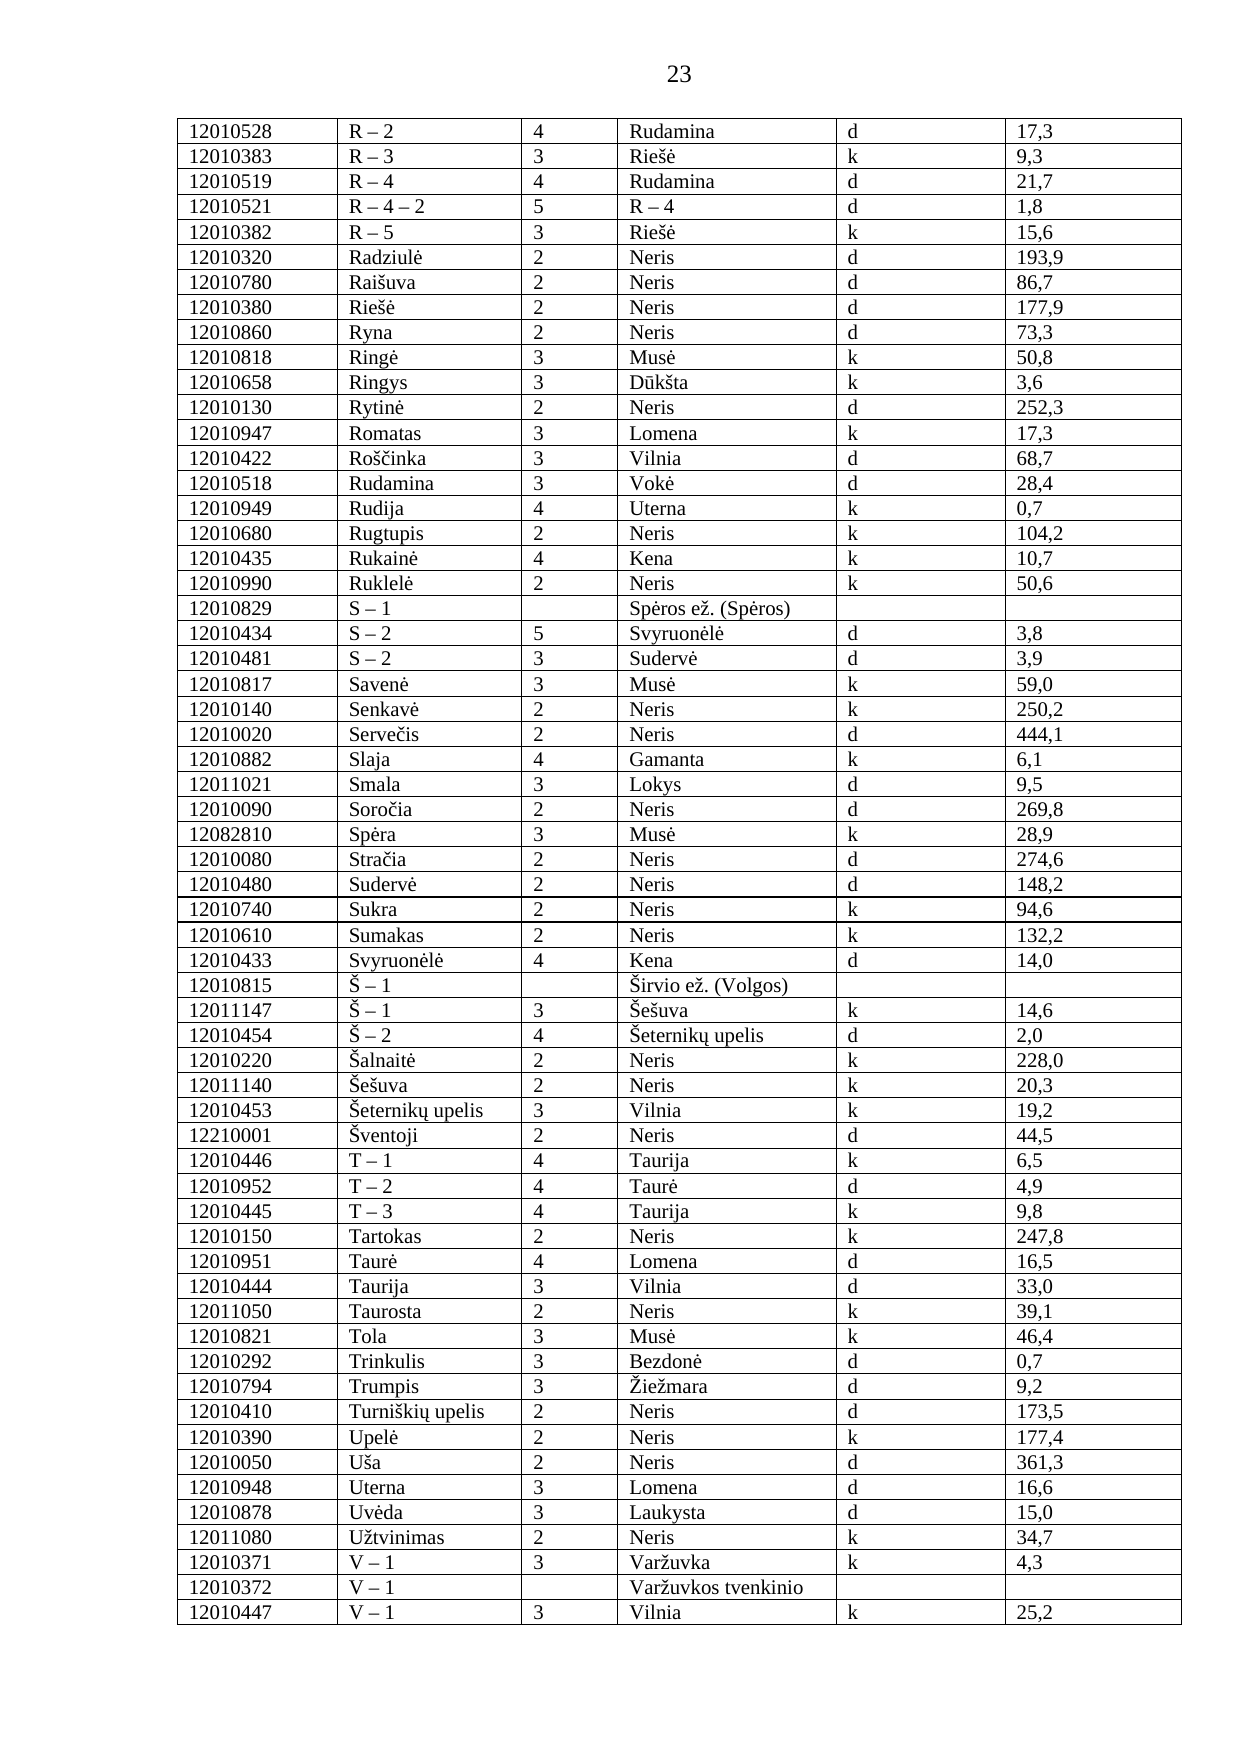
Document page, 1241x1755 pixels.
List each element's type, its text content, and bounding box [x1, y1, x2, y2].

table_cell d [837, 621, 1005, 645]
table_cell k [837, 546, 1005, 570]
table_cell 68,7 [1006, 446, 1181, 469]
table_cell S – 2 [338, 646, 521, 670]
table_cell Bezdonė [618, 1349, 836, 1373]
table_cell d [837, 1374, 1005, 1398]
table_cell 177,4 [1006, 1425, 1181, 1449]
table_cell V – 1 [338, 1600, 521, 1624]
table_cell Šeternikų upelis [618, 1023, 836, 1047]
table_cell Rukainė [338, 546, 521, 570]
table_cell Neris [618, 722, 836, 746]
table_cell k [837, 220, 1005, 244]
table_cell 12010292 [178, 1349, 337, 1373]
table_cell k [837, 898, 1005, 921]
table_cell 104,2 [1006, 521, 1181, 545]
table_cell Musė [618, 822, 836, 846]
table_cell 12010829 [178, 596, 337, 620]
table_cell Laukysta [618, 1500, 836, 1524]
table_cell 16,6 [1006, 1475, 1181, 1499]
table_cell 2 [522, 923, 617, 947]
table_cell 5 [522, 195, 617, 218]
table_cell 12010780 [178, 270, 337, 294]
table_cell Taurosta [338, 1299, 521, 1323]
table_cell 3,8 [1006, 621, 1181, 645]
table_cell 12010519 [178, 169, 337, 193]
table_cell 2 [522, 1073, 617, 1097]
table_cell 25,2 [1006, 1600, 1181, 1624]
table_cell 39,1 [1006, 1299, 1181, 1323]
table_cell d [837, 646, 1005, 670]
table_cell Roščinka [338, 446, 521, 469]
table_cell Rudamina [338, 471, 521, 495]
table_cell 12010948 [178, 1475, 337, 1499]
table_cell 274,6 [1006, 847, 1181, 871]
table_cell Vokė [618, 471, 836, 495]
table_cell 4 [522, 1249, 617, 1273]
table_cell Ryna [338, 320, 521, 344]
table_cell 12082810 [178, 822, 337, 846]
table_cell 3 [522, 772, 617, 796]
table_cell k [837, 747, 1005, 771]
table_cell 20,3 [1006, 1073, 1181, 1097]
table_cell 2 [522, 395, 617, 419]
table_cell 12010382 [178, 220, 337, 244]
table_cell Upelė [338, 1425, 521, 1449]
table_cell d [837, 446, 1005, 469]
table_cell Trumpis [338, 1374, 521, 1398]
table_cell Sudervė [618, 646, 836, 670]
table_cell Uterna [618, 496, 836, 520]
table_cell 28,9 [1006, 822, 1181, 846]
table_cell 44,5 [1006, 1123, 1181, 1147]
table_cell 12010080 [178, 847, 337, 871]
table_cell Neris [618, 797, 836, 821]
table_cell 12010794 [178, 1374, 337, 1398]
table_cell d [837, 772, 1005, 796]
table_cell Varžuvka [618, 1550, 836, 1574]
table_cell 4 [522, 1199, 617, 1223]
table_cell 3 [522, 1349, 617, 1373]
table_cell Ruklelė [338, 571, 521, 595]
table_cell 2 [522, 1048, 617, 1072]
table_cell 2 [522, 697, 617, 721]
table_cell Sumakas [338, 923, 521, 947]
table_cell Rudamina [618, 169, 836, 193]
table_cell d [837, 169, 1005, 193]
table_cell Smala [338, 772, 521, 796]
table_cell 12010444 [178, 1274, 337, 1298]
table_cell k [837, 1525, 1005, 1549]
table_cell 444,1 [1006, 722, 1181, 746]
table_cell d [837, 471, 1005, 495]
table_cell 3 [522, 671, 617, 696]
table_cell Musė [618, 345, 836, 369]
table_cell 12010383 [178, 144, 337, 168]
table_cell Spėros ež. (Spėros) [618, 596, 836, 620]
table_cell k [837, 998, 1005, 1022]
table_cell 2 [522, 295, 617, 319]
table_cell 21,7 [1006, 169, 1181, 193]
table_cell 12010951 [178, 1249, 337, 1273]
table_cell Neris [618, 898, 836, 921]
table_cell 173,5 [1006, 1400, 1181, 1423]
table_cell 12010821 [178, 1324, 337, 1348]
table_cell d [837, 1123, 1005, 1147]
table_cell [837, 1575, 1005, 1599]
table_cell Neris [618, 320, 836, 344]
table_cell Sukra [338, 898, 521, 921]
table_cell 228,0 [1006, 1048, 1181, 1072]
table_cell d [837, 1349, 1005, 1373]
table_cell Neris [618, 1123, 836, 1147]
table_cell 3 [522, 144, 617, 168]
table_cell 28,4 [1006, 471, 1181, 495]
table_cell Soročia [338, 797, 521, 821]
table_cell Uvėda [338, 1500, 521, 1524]
table_cell k [837, 1299, 1005, 1323]
table_cell 12011021 [178, 772, 337, 796]
table_cell Raišuva [338, 270, 521, 294]
table_cell 50,8 [1006, 345, 1181, 369]
table_cell Š – 1 [338, 973, 521, 997]
table_cell Lomena [618, 1475, 836, 1499]
table_cell Riešė [338, 295, 521, 319]
table_cell k [837, 345, 1005, 369]
table_cell Dūkšta [618, 370, 836, 394]
table_cell [522, 973, 617, 997]
table_cell 12010521 [178, 195, 337, 218]
table_cell 12010390 [178, 1425, 337, 1449]
table_cell [837, 596, 1005, 620]
table_cell 14,0 [1006, 948, 1181, 972]
table_cell Senkavė [338, 697, 521, 721]
table_cell 33,0 [1006, 1274, 1181, 1298]
table_cell 4,9 [1006, 1174, 1181, 1198]
table_cell k [837, 671, 1005, 696]
table_cell R – 4 [618, 195, 836, 218]
table_cell Neris [618, 270, 836, 294]
table_cell 15,0 [1006, 1500, 1181, 1524]
table_cell 177,9 [1006, 295, 1181, 319]
table_cell k [837, 496, 1005, 520]
table_cell 3 [522, 646, 617, 670]
table_cell 12210001 [178, 1123, 337, 1147]
table_cell 269,8 [1006, 797, 1181, 821]
table_cell d [837, 1249, 1005, 1273]
table_cell Tola [338, 1324, 521, 1348]
table_cell Neris [618, 1525, 836, 1549]
table_cell 3 [522, 446, 617, 469]
table_cell 12010410 [178, 1400, 337, 1423]
table_cell Romatas [338, 420, 521, 444]
table_cell d [837, 948, 1005, 972]
table_cell Sudervė [338, 872, 521, 896]
table_cell 12010447 [178, 1600, 337, 1624]
table_cell 3 [522, 1374, 617, 1398]
table_cell Šešuva [618, 998, 836, 1022]
table_cell 3 [522, 822, 617, 846]
table_cell 3,6 [1006, 370, 1181, 394]
table_cell 12010878 [178, 1500, 337, 1524]
table_cell d [837, 1450, 1005, 1474]
table_cell Varžuvkos tvenkinio [618, 1575, 836, 1599]
table_cell 12010220 [178, 1048, 337, 1072]
table_cell 3,9 [1006, 646, 1181, 670]
table_cell 12010610 [178, 923, 337, 947]
table_cell d [837, 119, 1005, 143]
table_cell Neris [618, 395, 836, 419]
table_cell 12010140 [178, 697, 337, 721]
table_cell 12010949 [178, 496, 337, 520]
table_cell 12010372 [178, 1575, 337, 1599]
table_cell 3 [522, 1550, 617, 1574]
table_cell [1006, 973, 1181, 997]
table_cell Neris [618, 1073, 836, 1097]
table_cell Servečis [338, 722, 521, 746]
table_cell 12010453 [178, 1098, 337, 1122]
table_cell d [837, 1500, 1005, 1524]
table_cell Neris [618, 295, 836, 319]
table_cell 2 [522, 1299, 617, 1323]
table_cell [522, 596, 617, 620]
table_cell Svyruonėlė [338, 948, 521, 972]
table_cell k [837, 144, 1005, 168]
table_cell Kena [618, 546, 836, 570]
table_cell Ringys [338, 370, 521, 394]
table_cell 9,5 [1006, 772, 1181, 796]
table_cell 4 [522, 1023, 617, 1047]
table_cell Ringė [338, 345, 521, 369]
table_cell 12010380 [178, 295, 337, 319]
table_cell Taurė [618, 1174, 836, 1198]
table_cell 4 [522, 546, 617, 570]
table_cell Uša [338, 1450, 521, 1474]
table_cell R – 4 – 2 [338, 195, 521, 218]
table_cell Vilnia [618, 1098, 836, 1122]
table_cell Tartokas [338, 1224, 521, 1248]
table_cell Rudamina [618, 119, 836, 143]
table_cell d [837, 1274, 1005, 1298]
table_cell 12010454 [178, 1023, 337, 1047]
table_cell d [837, 872, 1005, 896]
table_cell k [837, 1149, 1005, 1172]
table_cell 15,6 [1006, 220, 1181, 244]
table_cell Spėra [338, 822, 521, 846]
table_cell 12010435 [178, 546, 337, 570]
table_cell Savenė [338, 671, 521, 696]
table_cell 16,5 [1006, 1249, 1181, 1273]
table_cell 2 [522, 1400, 617, 1423]
table_cell 19,2 [1006, 1098, 1181, 1122]
table_cell [1006, 1575, 1181, 1599]
table_cell Rudija [338, 496, 521, 520]
table_cell Svyruonėlė [618, 621, 836, 645]
table_cell 12010446 [178, 1149, 337, 1172]
table_cell 12010817 [178, 671, 337, 696]
table_cell Neris [618, 245, 836, 269]
table_cell 3 [522, 420, 617, 444]
table_cell 12010090 [178, 797, 337, 821]
table_cell Neris [618, 872, 836, 896]
table_cell d [837, 295, 1005, 319]
table_cell d [837, 1475, 1005, 1499]
table_cell k [837, 571, 1005, 595]
table_cell Š – 1 [338, 998, 521, 1022]
table_cell k [837, 1224, 1005, 1248]
table_cell 34,7 [1006, 1525, 1181, 1549]
table_cell Vilnia [618, 1274, 836, 1298]
table_cell Neris [618, 697, 836, 721]
table_cell T – 3 [338, 1199, 521, 1223]
table_cell Užtvinimas [338, 1525, 521, 1549]
table_cell 2 [522, 320, 617, 344]
table_cell Neris [618, 1450, 836, 1474]
table_cell 12010150 [178, 1224, 337, 1248]
table_cell 12010528 [178, 119, 337, 143]
table_cell 12010947 [178, 420, 337, 444]
table_cell d [837, 195, 1005, 218]
table_cell Širvio ež. (Volgos) [618, 973, 836, 997]
table_cell 46,4 [1006, 1324, 1181, 1348]
table_cell 2 [522, 1525, 617, 1549]
table_cell d [837, 270, 1005, 294]
table_cell Riešė [618, 220, 836, 244]
table_cell Uterna [338, 1475, 521, 1499]
table_cell Neris [618, 847, 836, 871]
table_cell k [837, 1600, 1005, 1624]
table_cell 12010658 [178, 370, 337, 394]
table_cell 2 [522, 245, 617, 269]
table_cell 9,8 [1006, 1199, 1181, 1223]
table_cell 2 [522, 898, 617, 921]
table_cell 3 [522, 1600, 617, 1624]
table_cell [837, 973, 1005, 997]
table_cell 73,3 [1006, 320, 1181, 344]
table_cell k [837, 1199, 1005, 1223]
table_cell 12010481 [178, 646, 337, 670]
table_cell 94,6 [1006, 898, 1181, 921]
table_cell k [837, 1425, 1005, 1449]
table_cell 4 [522, 1149, 617, 1172]
table_cell d [837, 847, 1005, 871]
table_cell 2 [522, 1450, 617, 1474]
table_cell 4 [522, 169, 617, 193]
table_cell d [837, 395, 1005, 419]
table_cell Šešuva [338, 1073, 521, 1097]
table_cell T – 1 [338, 1149, 521, 1172]
table_cell d [837, 1400, 1005, 1423]
table_cell V – 1 [338, 1575, 521, 1599]
table_cell R – 3 [338, 144, 521, 168]
table_cell 250,2 [1006, 697, 1181, 721]
table_cell k [837, 370, 1005, 394]
table_cell 12010882 [178, 747, 337, 771]
table_cell R – 4 [338, 169, 521, 193]
table_cell 2 [522, 797, 617, 821]
table_cell Stračia [338, 847, 521, 871]
table_cell k [837, 697, 1005, 721]
table_cell Šeternikų upelis [338, 1098, 521, 1122]
table_cell 2 [522, 270, 617, 294]
table_cell 252,3 [1006, 395, 1181, 419]
table_cell 6,5 [1006, 1149, 1181, 1172]
table_cell 4,3 [1006, 1550, 1181, 1574]
table_cell 12010371 [178, 1550, 337, 1574]
table_cell 2 [522, 1123, 617, 1147]
table_cell V – 1 [338, 1550, 521, 1574]
table_cell 3 [522, 1324, 617, 1348]
table_cell d [837, 245, 1005, 269]
table_cell Vilnia [618, 446, 836, 469]
table_cell k [837, 1324, 1005, 1348]
table_cell Rytinė [338, 395, 521, 419]
table_cell 2 [522, 1224, 617, 1248]
table_cell 12011140 [178, 1073, 337, 1097]
table_cell 361,3 [1006, 1450, 1181, 1474]
table_cell Neris [618, 1299, 836, 1323]
table_cell Rugtupis [338, 521, 521, 545]
table_cell 12010130 [178, 395, 337, 419]
table_cell Lomena [618, 420, 836, 444]
table_cell d [837, 1174, 1005, 1198]
table_cell S – 2 [338, 621, 521, 645]
table_cell 12011147 [178, 998, 337, 1022]
table_cell Lokys [618, 772, 836, 796]
table_cell 12010445 [178, 1199, 337, 1223]
table_cell Vilnia [618, 1600, 836, 1624]
table_cell 12010952 [178, 1174, 337, 1198]
table_cell Taurija [618, 1199, 836, 1223]
table_cell 2 [522, 521, 617, 545]
table_cell 3 [522, 1475, 617, 1499]
table_cell T – 2 [338, 1174, 521, 1198]
table_cell 2 [522, 847, 617, 871]
table_cell Taurija [618, 1149, 836, 1172]
table_cell 50,6 [1006, 571, 1181, 595]
table_cell Š – 2 [338, 1023, 521, 1047]
table_cell Šventoji [338, 1123, 521, 1147]
table_cell d [837, 797, 1005, 821]
table_cell Neris [618, 1425, 836, 1449]
table_cell 10,7 [1006, 546, 1181, 570]
table_cell Trinkulis [338, 1349, 521, 1373]
table_cell Taurija [338, 1274, 521, 1298]
table_cell Neris [618, 521, 836, 545]
table_cell 2 [522, 722, 617, 746]
table_cell d [837, 1023, 1005, 1047]
table_cell k [837, 1098, 1005, 1122]
table_cell 12010480 [178, 872, 337, 896]
table_cell 12011080 [178, 1525, 337, 1549]
table_cell Taurė [338, 1249, 521, 1273]
table_cell d [837, 722, 1005, 746]
table_cell R – 2 [338, 119, 521, 143]
table_cell 2 [522, 872, 617, 896]
table_cell 12010818 [178, 345, 337, 369]
table_cell 247,8 [1006, 1224, 1181, 1248]
table_cell 4 [522, 948, 617, 972]
table_cell Turniškių upelis [338, 1400, 521, 1423]
table_cell 12010680 [178, 521, 337, 545]
table_cell Šalnaitė [338, 1048, 521, 1072]
table_cell 132,2 [1006, 923, 1181, 947]
table_cell k [837, 1048, 1005, 1072]
table_cell 12010020 [178, 722, 337, 746]
table_cell 2 [522, 571, 617, 595]
table_cell 9,2 [1006, 1374, 1181, 1398]
table_cell 17,3 [1006, 420, 1181, 444]
table_cell 3 [522, 471, 617, 495]
table_cell 14,6 [1006, 998, 1181, 1022]
table_cell 4 [522, 496, 617, 520]
table_cell Slaja [338, 747, 521, 771]
table_cell 12010434 [178, 621, 337, 645]
table_cell Neris [618, 571, 836, 595]
table_cell Radziulė [338, 245, 521, 269]
table_cell 2 [522, 1425, 617, 1449]
table_cell 86,7 [1006, 270, 1181, 294]
table_cell 12010320 [178, 245, 337, 269]
table_cell Lomena [618, 1249, 836, 1273]
table_cell d [837, 320, 1005, 344]
table_cell Neris [618, 1400, 836, 1423]
table_cell Neris [618, 923, 836, 947]
table_cell 3 [522, 1098, 617, 1122]
table_cell Gamanta [618, 747, 836, 771]
table_cell 9,3 [1006, 144, 1181, 168]
table_cell 4 [522, 1174, 617, 1198]
table_cell 12010990 [178, 571, 337, 595]
table_cell k [837, 1073, 1005, 1097]
table_cell 12010860 [178, 320, 337, 344]
table_cell 3 [522, 998, 617, 1022]
table_cell 0,7 [1006, 1349, 1181, 1373]
table_cell [522, 1575, 617, 1599]
table_cell 193,9 [1006, 245, 1181, 269]
table_cell k [837, 822, 1005, 846]
table_cell 12010422 [178, 446, 337, 469]
table_cell 1,8 [1006, 195, 1181, 218]
table_cell 12011050 [178, 1299, 337, 1323]
table_cell 12010518 [178, 471, 337, 495]
table_cell k [837, 1550, 1005, 1574]
table_cell Neris [618, 1048, 836, 1072]
table_cell R – 5 [338, 220, 521, 244]
table_cell 3 [522, 220, 617, 244]
table_cell k [837, 420, 1005, 444]
table_cell 3 [522, 1500, 617, 1524]
table_cell 12010815 [178, 973, 337, 997]
table_cell 17,3 [1006, 119, 1181, 143]
table_cell 3 [522, 345, 617, 369]
table_cell 59,0 [1006, 671, 1181, 696]
table_cell 4 [522, 119, 617, 143]
table_cell Riešė [618, 144, 836, 168]
table_cell 2,0 [1006, 1023, 1181, 1047]
table_cell S – 1 [338, 596, 521, 620]
table_cell Žiežmara [618, 1374, 836, 1398]
table_cell 12010433 [178, 948, 337, 972]
table_cell Kena [618, 948, 836, 972]
table_cell 148,2 [1006, 872, 1181, 896]
table_cell 4 [522, 747, 617, 771]
table_cell Neris [618, 1224, 836, 1248]
table_cell 6,1 [1006, 747, 1181, 771]
table_cell 12010050 [178, 1450, 337, 1474]
table_cell k [837, 923, 1005, 947]
table_cell Musė [618, 1324, 836, 1348]
table_cell 12010740 [178, 898, 337, 921]
table_cell [1006, 596, 1181, 620]
table_cell 5 [522, 621, 617, 645]
table_cell Musė [618, 671, 836, 696]
table_cell 3 [522, 370, 617, 394]
table_cell 3 [522, 1274, 617, 1298]
table_cell k [837, 521, 1005, 545]
table_cell 0,7 [1006, 496, 1181, 520]
